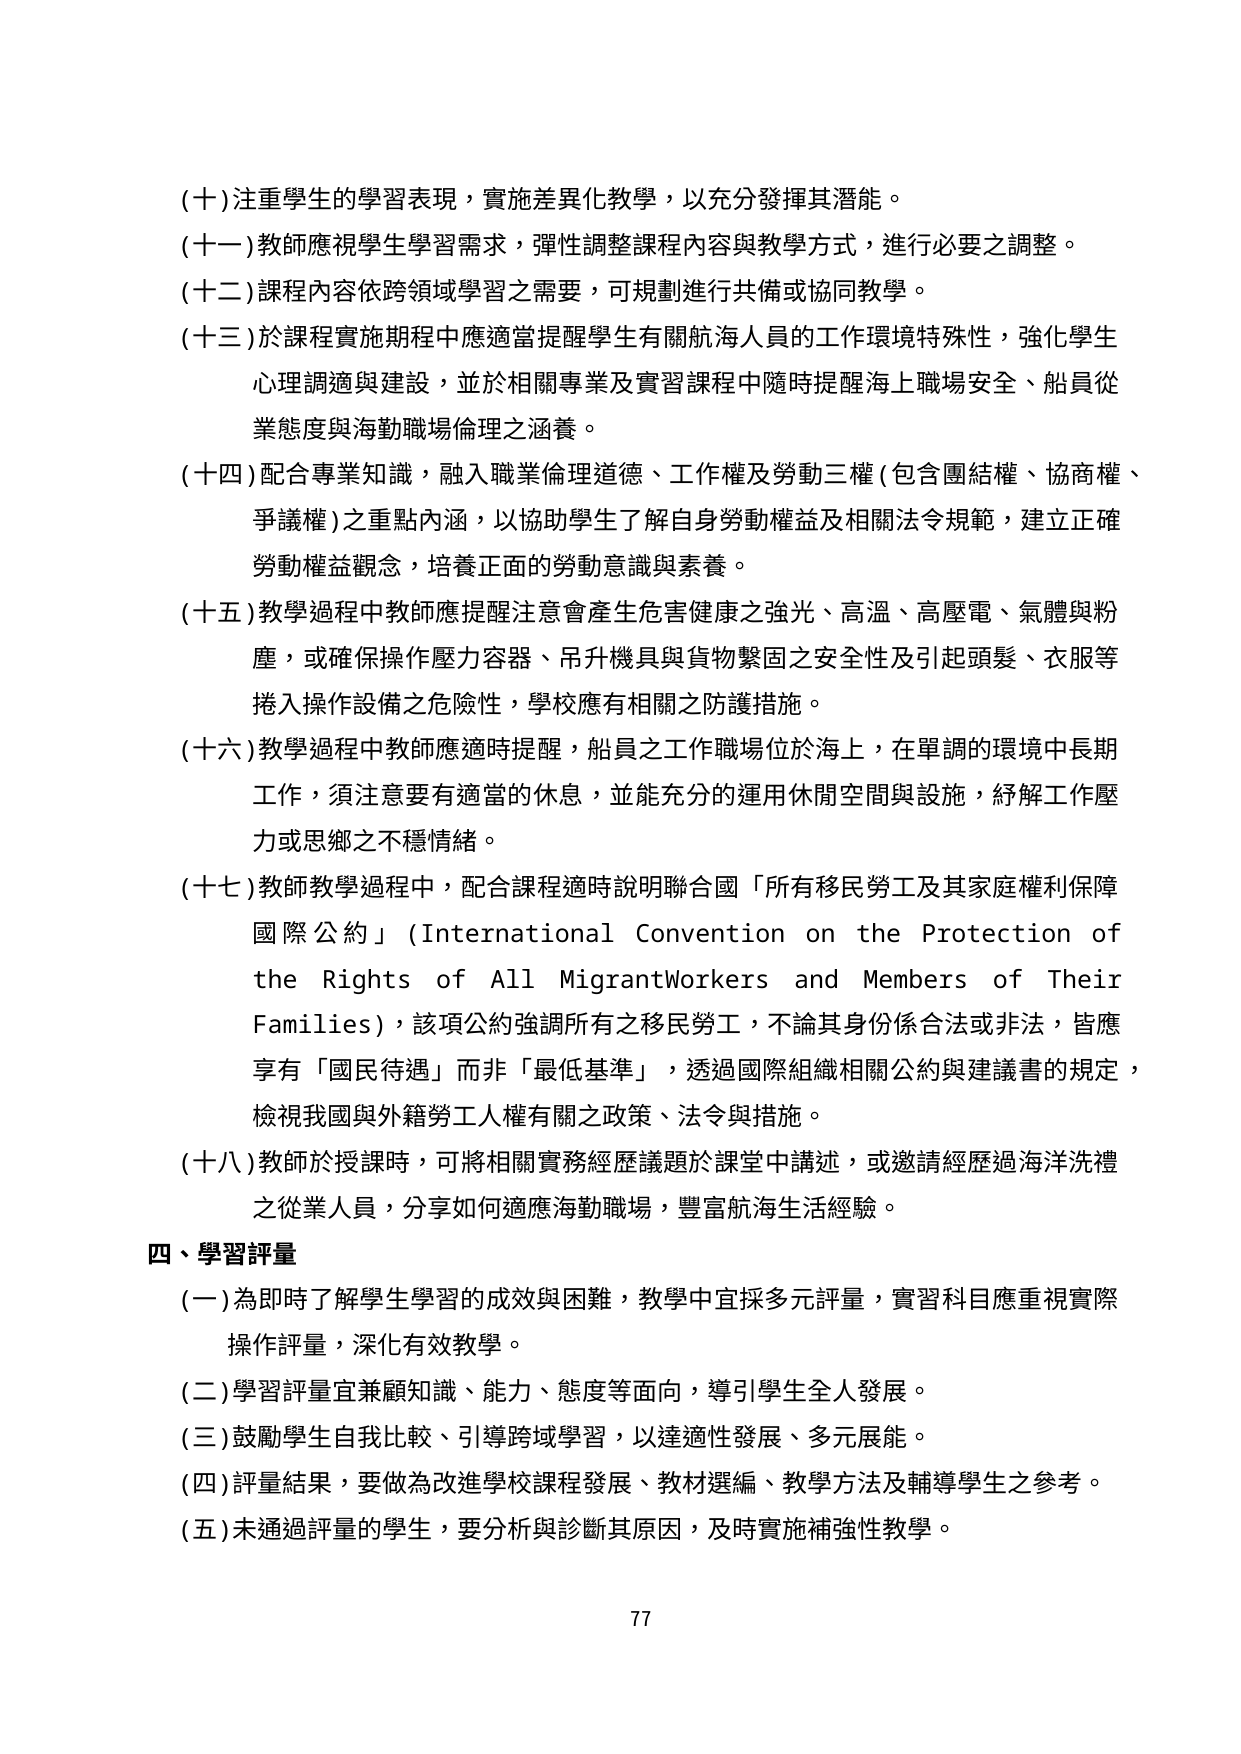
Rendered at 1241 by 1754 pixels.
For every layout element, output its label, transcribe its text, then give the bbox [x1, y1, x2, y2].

text (一)為即時了解學生學習的成效與困難，教學中宜採多元評量，實習科目應重視實際操作評量，深化有效教學。 [177, 1272, 1122, 1364]
text (二)學習評量宜兼顧知識、能力、態度等面向，導引學生全人發展。 [177, 1364, 1122, 1410]
text (十二)課程內容依跨領域學習之需要，可規劃進行共備或協同教學。 [177, 264, 1122, 310]
text (十七)教師教學過程中，配合課程適時說明聯合國「所有移民勞工及其家庭權利保障國際公約」(International Convention on the Protection of the Rights of All MigrantWorkers and Members of Their Families)，該項公約強調所有之移民勞工，不論其身份係合法或非法，皆應享有「國民待遇」而非「最低基準」，透過國際組織相關公約與建議書的規定，檢視我國與外籍勞工人權有關之政策、法令與措施。 [177, 860, 1122, 1135]
text (十四)配合專業知識，融入職業倫理道德、工作權及勞動三權(包含團結權、協商權、爭議權)之重點內涵，以協助學生了解自身勞動權益及相關法令規範，建立正確勞動權益觀念，培養正面的勞動意識與素養。 [177, 447, 1122, 585]
text (五)未通過評量的學生，要分析與診斷其原因，及時實施補強性教學。 [177, 1501, 1122, 1547]
text (十)注重學生的學習表現，實施差異化教學，以充分發揮其潛能。 [177, 172, 1122, 218]
text 四、學習評量 [118, 1226, 1122, 1272]
text (十六)教學過程中教師應適時提醒，船員之工作職場位於海上，在單調的環境中長期工作，須注意要有適當的休息，並能充分的運用休閒空間與設施，紓解工作壓力或思鄉之不穩情緒。 [177, 722, 1122, 860]
text (十一)教師應視學生學習需求，彈性調整課程內容與教學方式，進行必要之調整。 [177, 218, 1122, 264]
text (十三)於課程實施期程中應適當提醒學生有關航海人員的工作環境特殊性，強化學生心理調適與建設，並於相關專業及實習課程中隨時提醒海上職場安全、船員從業態度與海勤職場倫理之涵養。 [177, 310, 1122, 447]
text (十八)教師於授課時，可將相關實務經歷議題於課堂中講述，或邀請經歷過海洋洗禮之從業人員，分享如何適應海勤職場，豐富航海生活經驗。 [177, 1135, 1122, 1226]
text (三)鼓勵學生自我比較、引導跨域學習，以達適性發展、多元展能。 [177, 1410, 1122, 1456]
text (四)評量結果，要做為改進學校課程發展、教材選編、教學方法及輔導學生之參考。 [177, 1456, 1122, 1501]
text (十五)教學過程中教師應提醒注意會產生危害健康之強光、高溫、高壓電、氣體與粉塵，或確保操作壓力容器、吊升機具與貨物繫固之安全性及引起頭髮、衣服等捲入操作設備之危險性，學校應有相關之防護措施。 [177, 585, 1122, 722]
